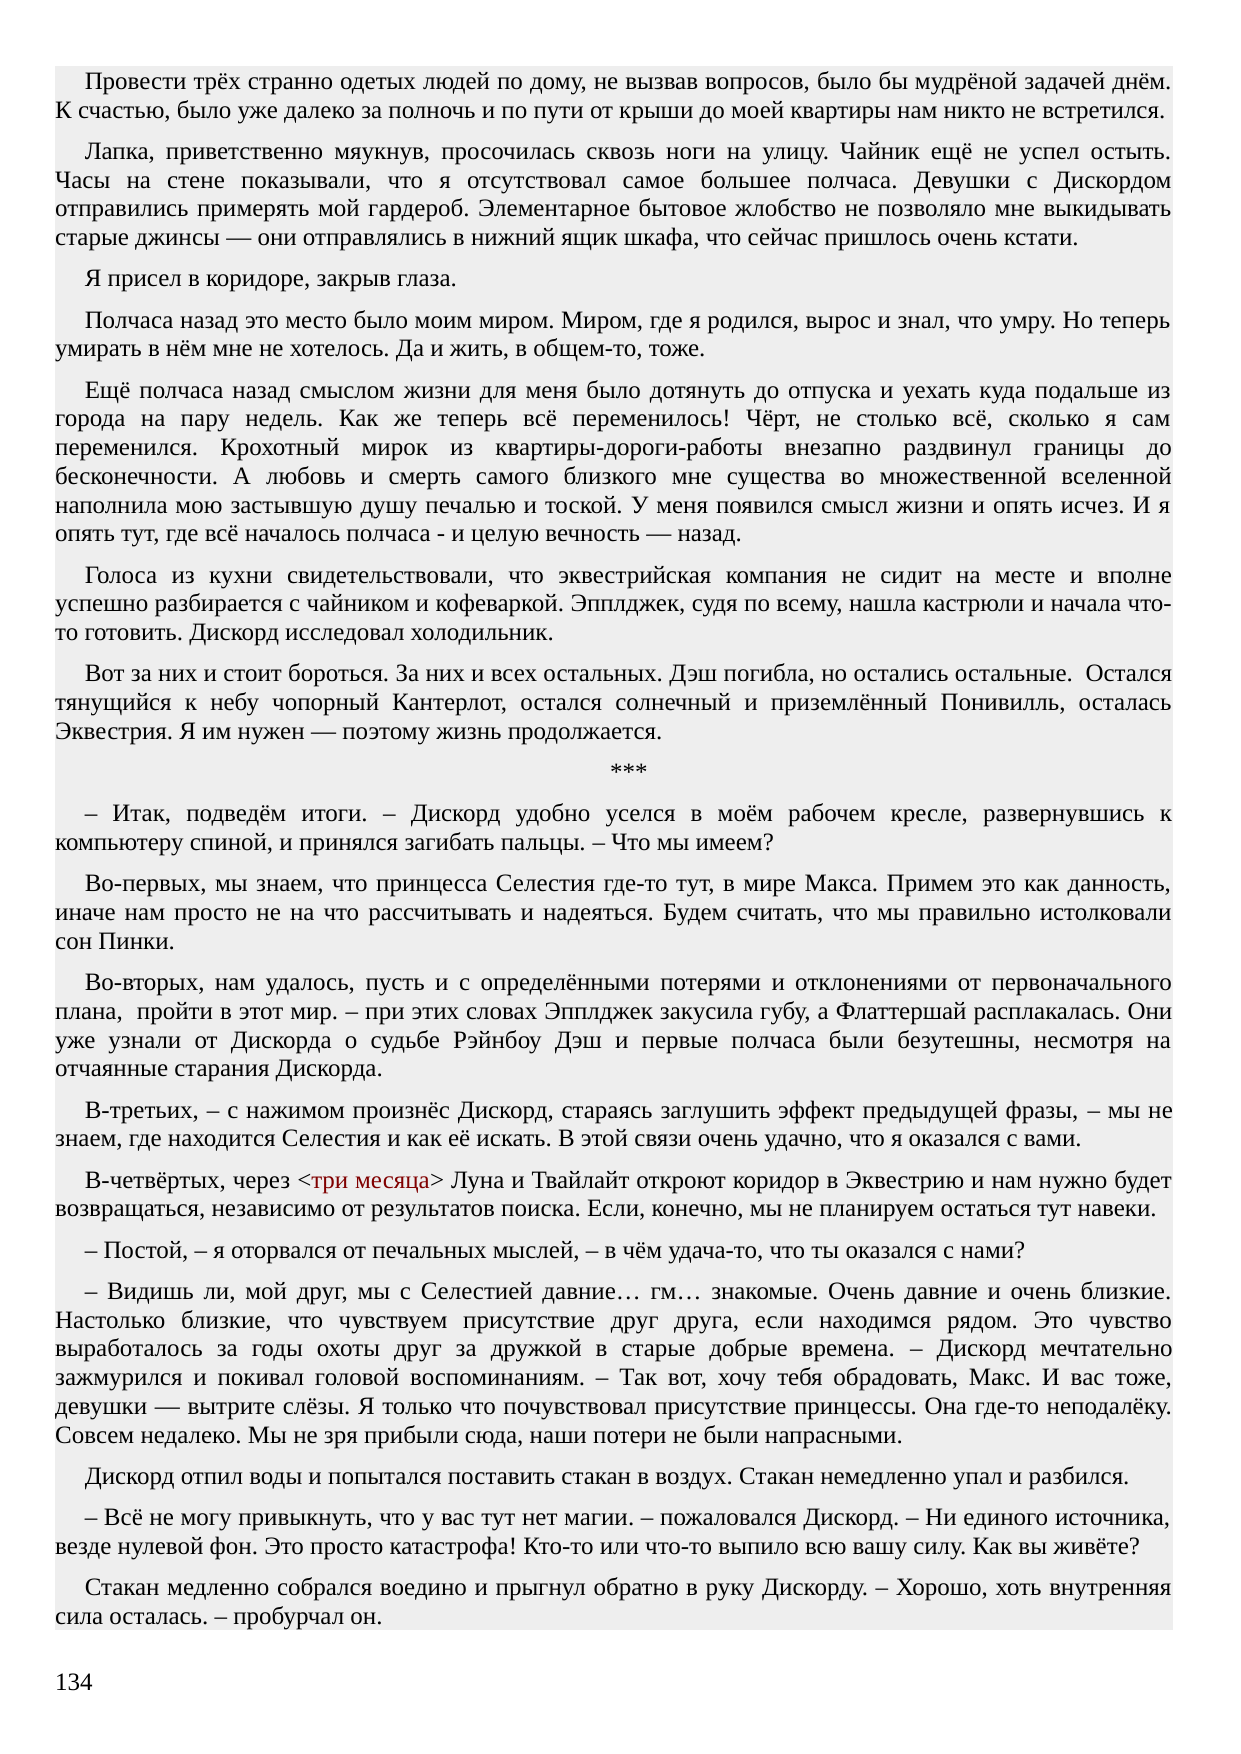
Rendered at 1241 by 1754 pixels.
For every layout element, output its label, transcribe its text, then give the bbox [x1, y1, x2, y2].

text Стакан медленно собрался воедино и прыгнул обратно в руку Дискорду. – Хорошо, хоть внутренняя сила осталась. – пробурчал он. [55, 1572, 1173, 1630]
text В-третьих, – с нажимом произнёс Дискорд, стараясь заглушить эффект предыдущей фразы, – мы не знаем, где находится Селестия и как её искать. В этой связи очень удачно, что я оказался с вами. [55, 1095, 1173, 1152]
text – Постой, – я оторвался от печальных мыслей, – в чём удача-то, что ты оказался с нами? [55, 1235, 1173, 1263]
text – Видишь ли, мой друг, мы с Селестией давние… гм… знакомые. Очень давние и очень близкие. Настолько близкие, что чувствуем присутствие друг друга, если находимся рядом. Это чувство выработалось за годы охоты друг за дружкой в старые добрые времена. – Дискорд мечтательно зажмурился и покивал головой воспоминаниям. – Так вот, хочу тебя обрадовать, Макс. И вас тоже, девушки — вытрите слёзы. Я только что почувствовал присутствие принцессы. Она где-то неподалёку. Совсем недалеко. Мы не зря прибыли сюда, наши потери не были напрасными. [55, 1276, 1173, 1448]
text Дискорд отпил воды и попытался поставить стакан в воздух. Стакан немедленно упал и разбился. [55, 1461, 1173, 1490]
text Полчаса назад это место было моим миром. Миром, где я родился, вырос и знал, что умру. Но теперь умирать в нём мне не хотелось. Да и жить, в общем-то, тоже. [55, 305, 1173, 362]
text Провести трёх странно одетых людей по дому, не вызвав вопросов, было бы мудрёной задачей днём. К счастью, было уже далеко за полночь и по пути от крыши до моей квартиры нам никто не встретился. [55, 66, 1173, 123]
text – Итак, подведём итоги. – Дискорд удобно уселся в моём рабочем кресле, развернувшись к компьютеру спиной, и принялся загибать пальцы. – Что мы имеем? [55, 798, 1173, 856]
text В-четвёртых, через <три месяца> Луна и Твайлайт откроют коридор в Эквестрию и нам нужно будет возвращаться, независимо от результатов поиска. Если, конечно, мы не планируем остаться тут навеки. [55, 1165, 1173, 1222]
text Во-первых, мы знаем, что принцесса Селестия где-то тут, в мире Макса. Примем это как данность, иначе нам просто не на что рассчитывать и надеяться. Будем считать, что мы правильно истолковали сон Пинки. [55, 868, 1173, 955]
text Лапка, приветственно мяукнув, просочилась сквозь ноги на улицу. Чайник ещё не успел остыть. Часы на стене показывали, что я отсутствовал самое большее полчаса. Девушки с Дискордом отправились примерять мой гардероб. Элементарное бытовое жлобство не позволяло мне выкидывать старые джинсы — они отправлялись в нижний ящик шкафа, что сейчас пришлось очень кстати. [55, 136, 1173, 251]
text Ещё полчаса назад смыслом жизни для меня было дотянуть до отпуска и уехать куда подальше из города на пару недель. Как же теперь всё переменилось! Чёрт, не столько всё, сколько я сам переменился. Крохотный мирок из квартиры-дороги-работы внезапно раздвинул границы до бесконечности. А любовь и смерть самого близкого мне существа во множественной вселенной наполнила мою застывшую душу печалью и тоской. У меня появился смысл жизни и опять исчез. И я опять тут, где всё началось полчаса - и целую вечность — назад. [55, 375, 1173, 547]
text *** [55, 757, 1173, 786]
text Я присел в коридоре, закрыв глаза. [55, 263, 1173, 292]
text Голоса из кухни свидетельствовали, что эквестрийская компания не сидит на месте и вполне успешно разбирается с чайником и кофеваркой. Эпплджек, судя по всему, нашла кастрюли и начала что-то готовить. Дискорд исследовал холодильник. [55, 560, 1173, 646]
text Во-вторых, нам удалось, пусть и с определёнными потерями и отклонениями от первоначального плана, пройти в этот мир. – при этих словах Эпплджек закусила губу, а Флаттершай расплакалась. Они уже узнали от Дискорда о судьбе Рэйнбоу Дэш и первые полчаса были безутешны, несмотря на отчаянные старания Дискорда. [55, 967, 1173, 1082]
text Вот за них и стоит бороться. За них и всех остальных. Дэш погибла, но остались остальные. Остался тянущийся к небу чопорный Кантерлот, остался солнечный и приземлённый Понивилль, осталась Эквестрия. Я им нужен — поэтому жизнь продолжается. [55, 658, 1173, 745]
text – Всё не могу привыкнуть, что у вас тут нет магии. – пожаловался Дискорд. – Ни единого источника, везде нулевой фон. Это просто катастрофа! Кто-то или что-то выпило всю вашу силу. Как вы живёте? [55, 1502, 1173, 1560]
